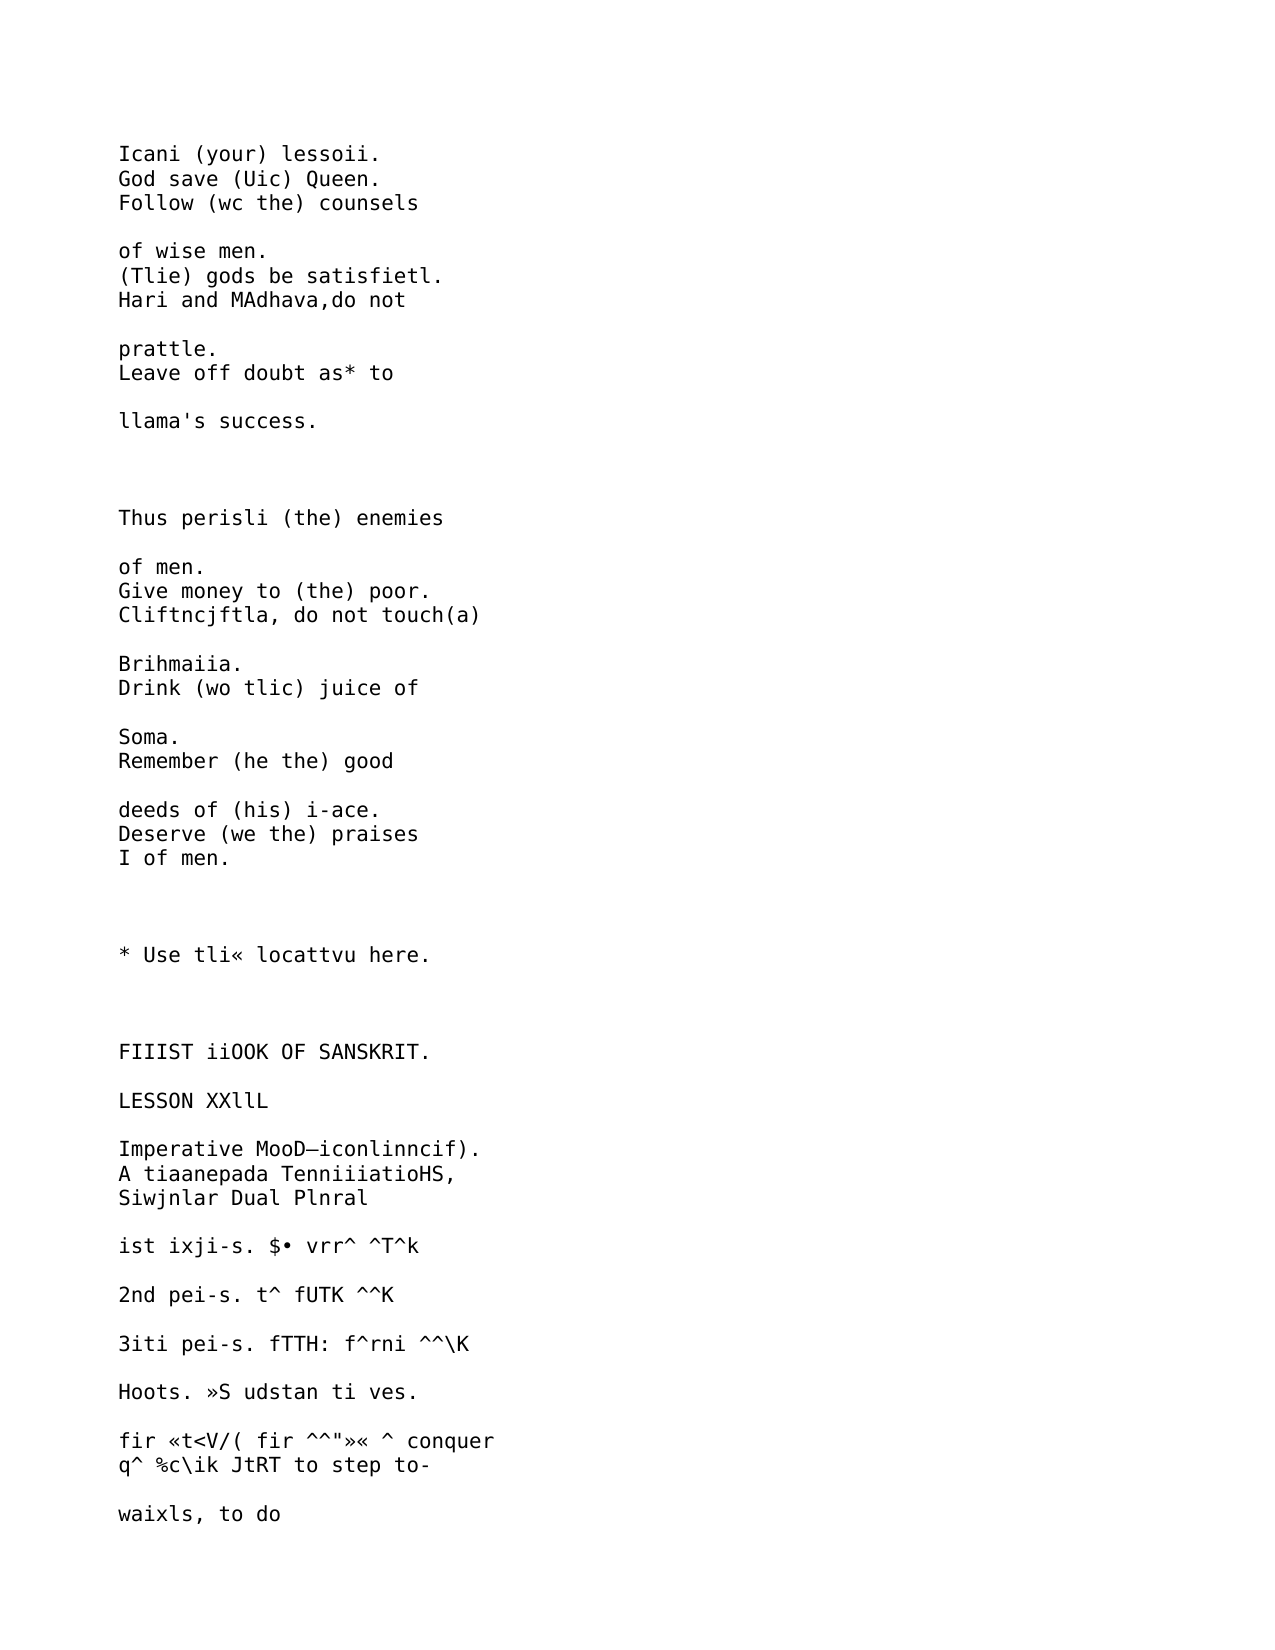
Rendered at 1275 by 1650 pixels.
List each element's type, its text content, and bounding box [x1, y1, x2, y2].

text Drink (wo tlic) juice of [118, 676, 1157, 701]
text Remember (he the) good [118, 749, 1157, 773]
text Icani (your) lessoii. [118, 142, 1157, 167]
text Siwjnlar Dual Plnral [118, 1186, 1157, 1210]
text fir «t<V/( fir ^^"»« ^ conquer [118, 1429, 1157, 1453]
text FIIIST iiOOK OF SANSKRIT. [118, 1040, 1157, 1065]
text Leave off doubt as* to [118, 361, 1157, 385]
text Hari and MAdhava,do not [118, 288, 1157, 312]
text q^ %c\ik JtRT to step to- [118, 1453, 1157, 1477]
text of wise men. [118, 239, 1157, 264]
text Deserve (we the) praises [118, 822, 1157, 846]
text God save (Uic) Queen. [118, 167, 1157, 191]
text Soma. [118, 725, 1157, 749]
text A tiaanepada TenniiiatioHS, [118, 1162, 1157, 1186]
text waixls, to do [118, 1502, 1157, 1526]
text 3iti pei-s. fTTH: f^rni ^^\K [118, 1332, 1157, 1356]
text * Use tli« locattvu here. [118, 943, 1157, 968]
text prattle. [118, 337, 1157, 361]
text 2nd pei-s. t^ fUTK ^^K [118, 1283, 1157, 1307]
text Hoots. »S udstan ti ves. [118, 1380, 1157, 1404]
text of men. [118, 555, 1157, 579]
text Brihmaiia. [118, 652, 1157, 676]
text llama's success. [118, 409, 1157, 434]
text I of men. [118, 846, 1157, 871]
text Follow (wc the) counsels [118, 191, 1157, 215]
text deeds of (his) i-ace. [118, 798, 1157, 822]
text Give money to (the) poor. [118, 579, 1157, 603]
text Cliftncjftla, do not touch(a) [118, 603, 1157, 628]
text Imperative MooD—iconlinncif). [118, 1137, 1157, 1162]
text LESSON XXllL [118, 1089, 1157, 1113]
text ist ixji-s. $• vrr^ ^T^k [118, 1234, 1157, 1259]
text (Tlie) gods be satisfietl. [118, 264, 1157, 288]
text Thus perisli (the) enemies [118, 506, 1157, 531]
